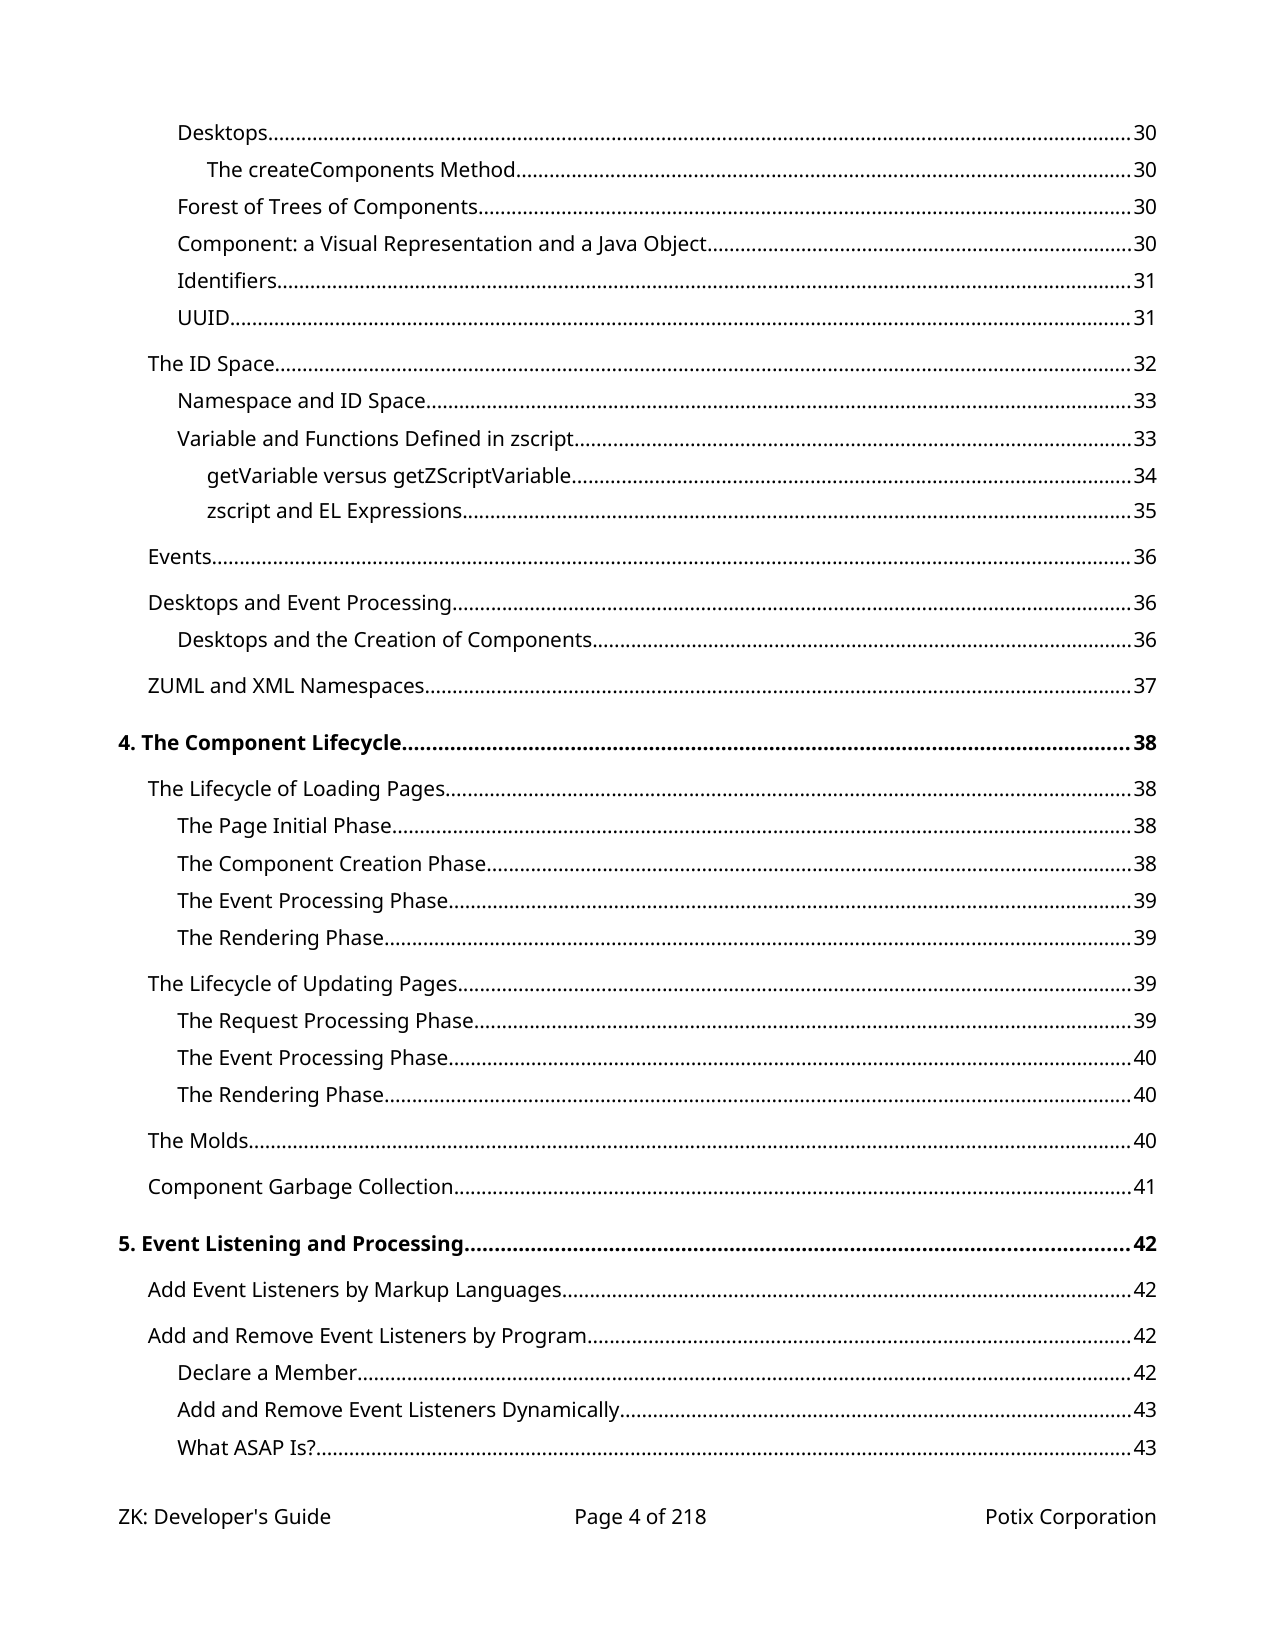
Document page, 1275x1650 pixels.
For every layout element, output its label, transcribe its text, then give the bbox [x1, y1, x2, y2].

text ZUML and XML Namespaces 37 [148, 671, 1157, 699]
text Namespace and ID Space 33 [177, 387, 1157, 415]
text The createComponents Method 30 [207, 155, 1157, 183]
text getVariable versus getZScriptVariable 34 [207, 461, 1157, 489]
text The Molds 40 [148, 1126, 1157, 1154]
text Desktops and Event Processing 36 [148, 588, 1157, 616]
text 5. Event Listening and Processing 42 [118, 1229, 1157, 1258]
text The Lifecycle of Updating Pages 39 [148, 969, 1157, 997]
text Identifiers 31 [177, 266, 1157, 295]
text 4. The Component Lifecycle 38 [118, 728, 1157, 757]
text Variable and Functions Defined in zscript 33 [177, 424, 1157, 452]
text Component: a Visual Representation and a Java Object 30 [177, 229, 1157, 258]
text The Rendering Phase 39 [177, 923, 1157, 951]
text Declare a Member 42 [177, 1358, 1157, 1387]
text The Event Processing Phase 39 [177, 886, 1157, 914]
text Add and Remove Event Listeners Dynamically 43 [177, 1396, 1157, 1424]
text UUID 31 [177, 303, 1157, 332]
text Forest of Trees of Components 30 [177, 192, 1157, 221]
text Add and Remove Event Listeners by Program 42 [148, 1321, 1157, 1350]
text Add Event Listeners by Markup Languages 42 [148, 1276, 1157, 1304]
text Component Garbage Collection 41 [148, 1172, 1157, 1200]
text Events 36 [148, 542, 1157, 570]
text The ID Space 32 [148, 349, 1157, 378]
text zscript and EL Expressions 35 [207, 496, 1157, 524]
text The Lifecycle of Loading Pages 38 [148, 774, 1157, 803]
text The Event Processing Phase 40 [177, 1043, 1157, 1071]
text The Page Initial Phase 38 [177, 812, 1157, 840]
text What ASAP Is? 43 [177, 1433, 1157, 1461]
text Desktops 30 [177, 118, 1157, 146]
text The Component Creation Phase 38 [177, 849, 1157, 877]
text Desktops and the Creation of Components 36 [177, 625, 1157, 653]
text The Rendering Phase 40 [177, 1080, 1157, 1108]
text The Request Processing Phase 39 [177, 1006, 1157, 1034]
